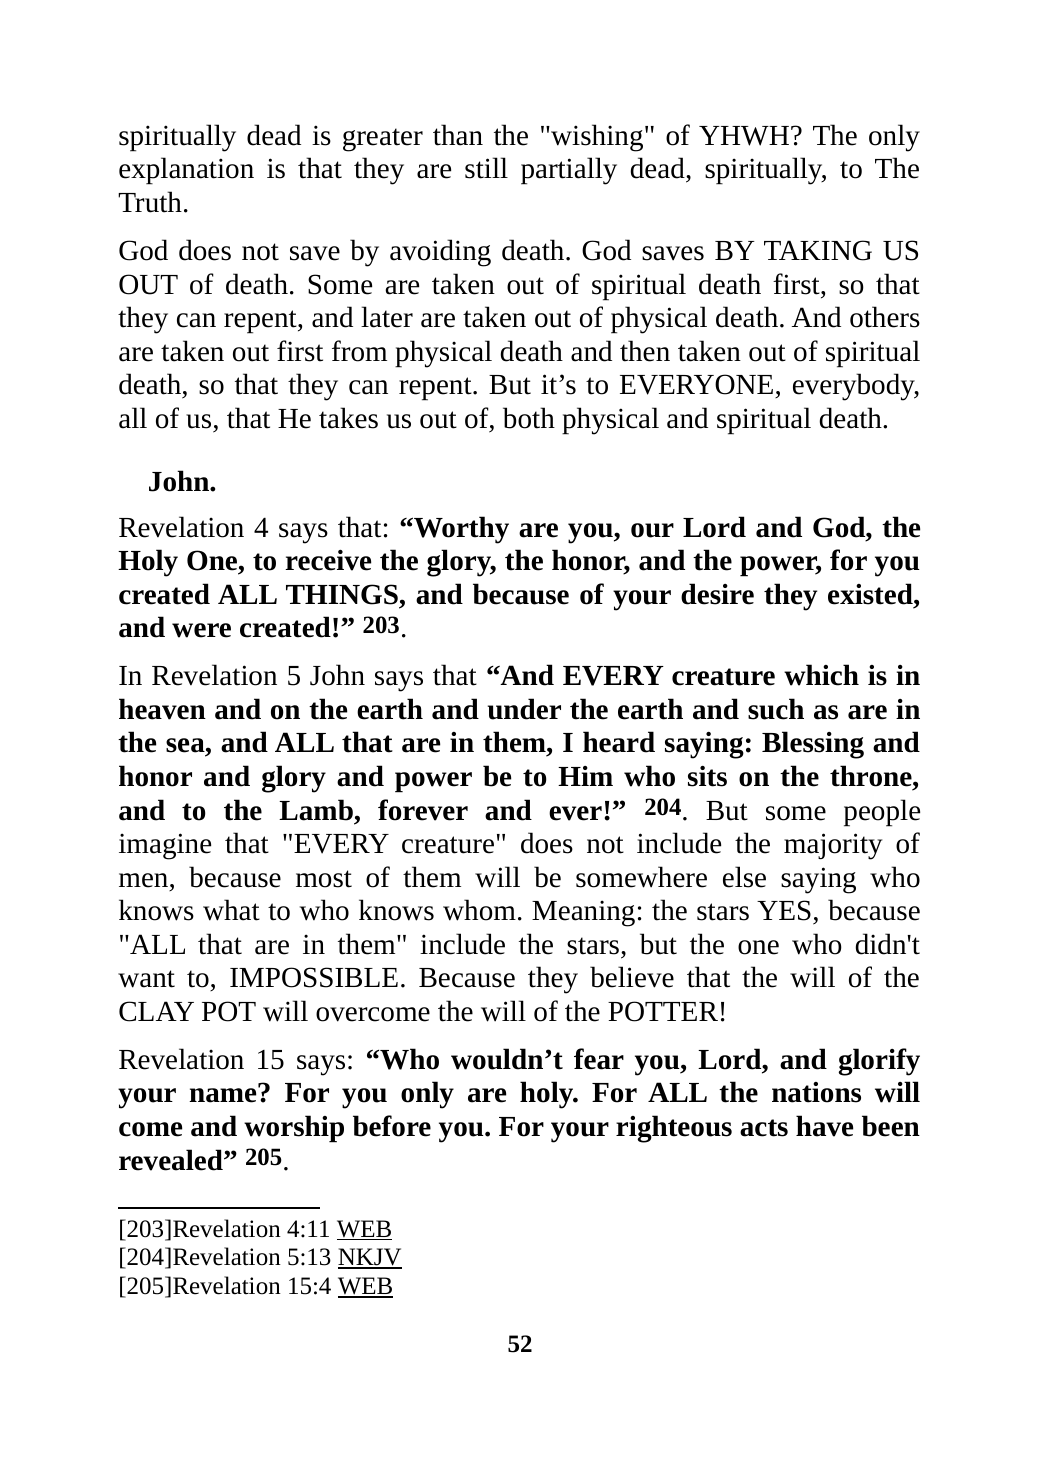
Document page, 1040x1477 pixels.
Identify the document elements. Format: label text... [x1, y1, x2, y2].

text God does not save by avoiding death. God saves BY TAKING US OUT of death. Some are taken out of spiritual death first, so that they can repent, and later are taken out of physical death. And others are taken out first from physical death and then taken out of spiritual death, so that they can repent. But it’s to EVERYONE, everybody, all of us, that He takes us out of, both physical and spiritual death. [118, 233, 921, 434]
text Revelation 15:4 WEB [118, 1271, 921, 1300]
text Revelation 4 says that: “Worthy are you, our Lord and God, the Holy One, to receive the glory, the honor, and the power, for you created ALL THINGS, and because of your desire they existed, and were created!” . [118, 510, 921, 644]
text Revelation 5:13 NKJV [118, 1242, 921, 1271]
text Revelation 4:11 WEB [118, 1214, 921, 1242]
text spiritually dead is greater than the "wishing" of YHWH? The only explanation is that they are still partially dead, spiritually, to The Truth. [118, 118, 921, 219]
subtitle John. [148, 464, 921, 497]
text Revelation 15 says: “Who wouldn’t fear you, Lord, and glorify your name? For you only are holy. For ALL the nations will come and worship before you. For your righteous acts have been revealed” . [118, 1042, 921, 1176]
text In Revelation 5 John says that “And EVERY creature which is in heaven and on the earth and under the earth and such as are in the sea, and ALL that are in them, I heard saying: Blessing and honor and glory and power be to Him who sits on the throne, and to the Lamb, forever and ever!” . But some people imagine that "EVERY creature" does not include the majority of men, because most of them will be somewhere else saying who knows what to who knows whom. Meaning: the stars YES, because "ALL that are in them" include the stars, but the one who didn't want to, IMPOSSIBLE. Because they believe that the will of the CLAY POT will overcome the will of the POTTER! [118, 658, 921, 1027]
